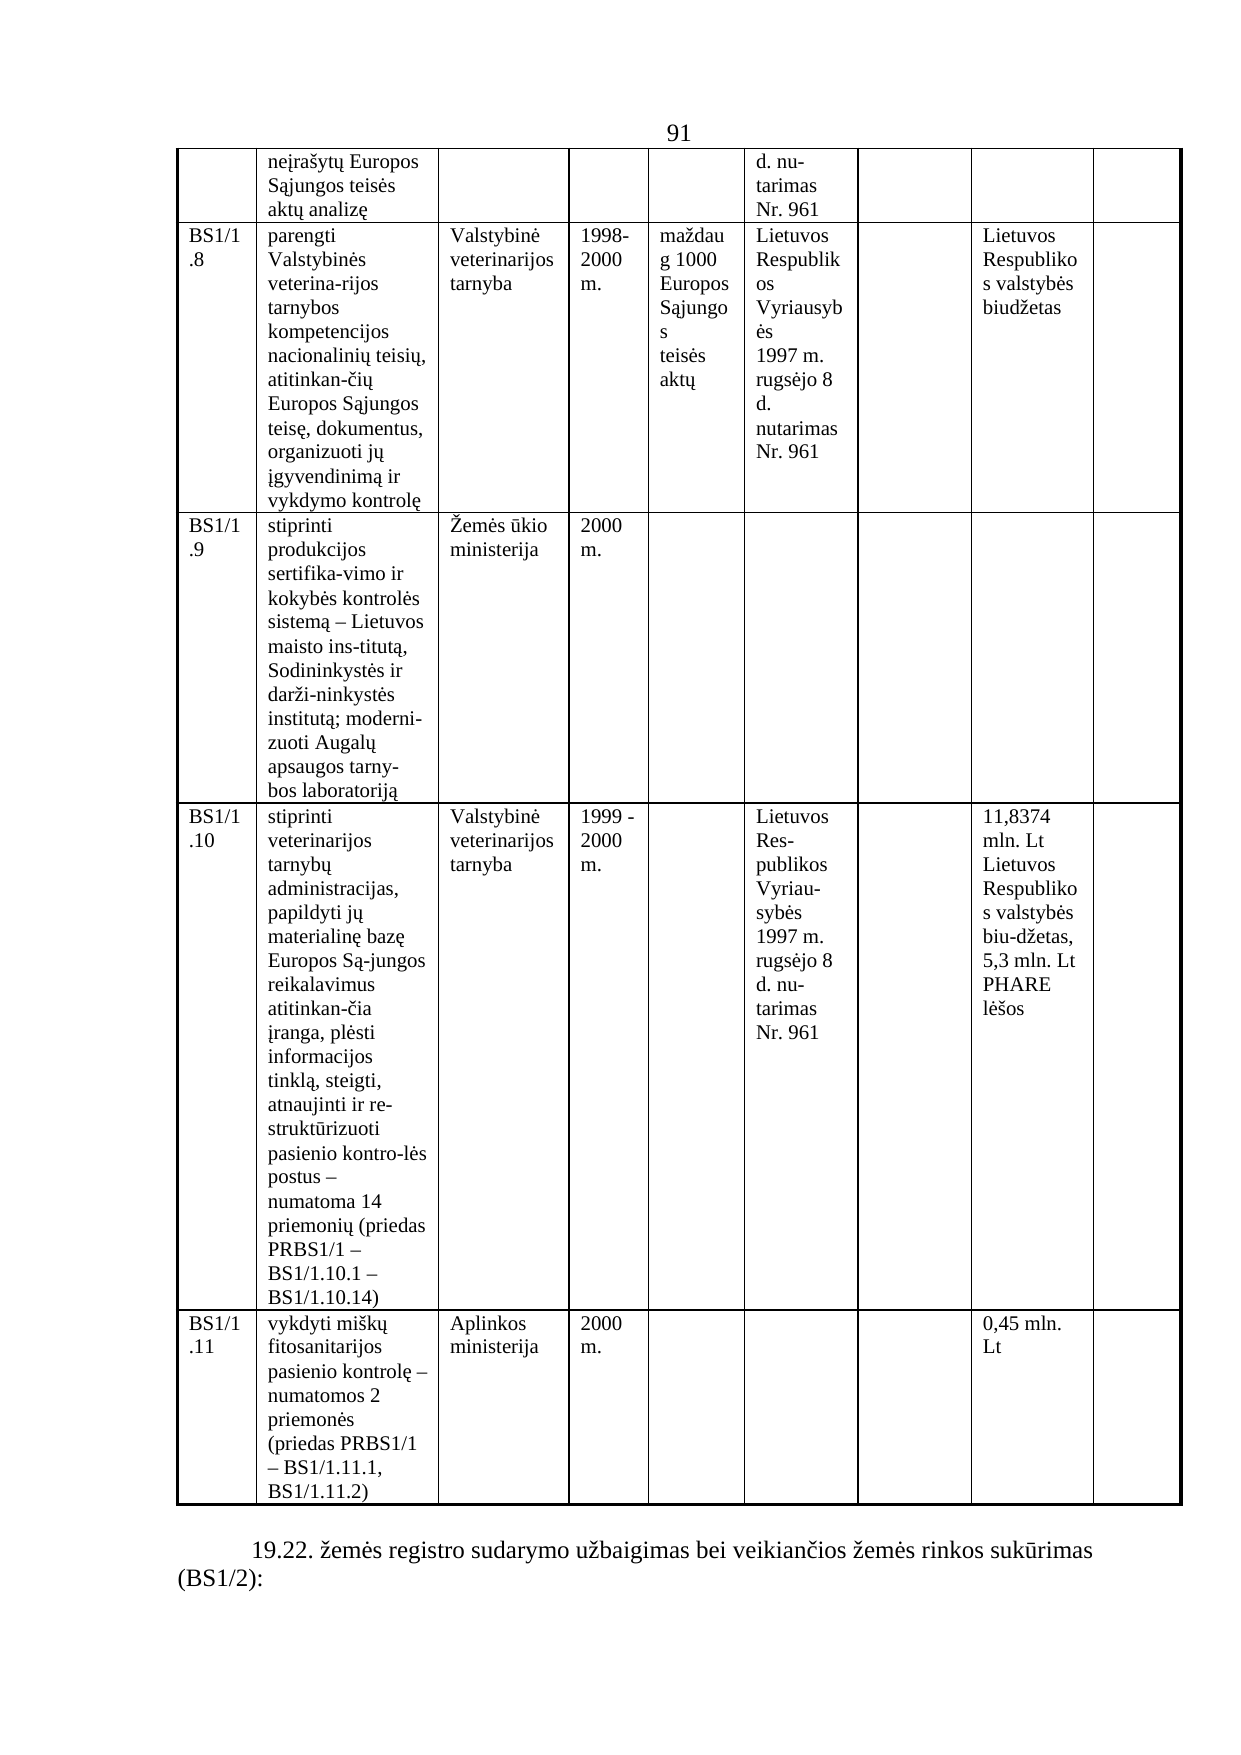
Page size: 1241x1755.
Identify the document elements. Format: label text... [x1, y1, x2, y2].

table_cell neįrašytų Europos Sąjungos teisės aktų analizę [257, 149, 438, 221]
table_cell [1094, 223, 1179, 512]
text 19.22. žemės registro sudarymo užbaigimas bei veikiančios žemės rinkos sukūrimas (BS1/2): [177, 1535, 1181, 1592]
table_cell [745, 1311, 857, 1503]
table_cell [859, 513, 971, 802]
table_cell Valstybinė veterinarijos tarnyba [439, 223, 568, 512]
table_cell BS1/1.8 [179, 223, 256, 512]
table_cell 2000 m. [570, 513, 648, 802]
table_cell Lietuvos Res-publikos Vyriau-sybės 1997 m. rugsėjo 8 d. nu-tarimas Nr. 961 [745, 804, 857, 1309]
table_cell 0,45 mln. Lt [972, 1311, 1093, 1503]
table_cell 1999 - 2000 m. [570, 804, 648, 1309]
table_cell [439, 149, 568, 221]
table_cell stiprinti produkcijos sertifika-vimo ir kokybės kontrolės sistemą – Lietuvos maisto ins-titutą, Sodininkystės ir darži-ninkystės institutą; moderni-zuoti Augalų apsaugos tarny-bos laboratoriją [257, 513, 438, 802]
table_cell Aplinkos ministerija [439, 1311, 568, 1503]
table_cell 2000 m. [570, 1311, 648, 1503]
table_cell [179, 149, 256, 221]
table_cell [859, 1311, 971, 1503]
table_cell [1094, 804, 1179, 1309]
table_cell [859, 149, 971, 221]
table_cell Lietuvos Respublikos valstybės biudžetas [972, 223, 1093, 512]
table_cell BS1/1.11 [179, 1311, 256, 1503]
table_cell 1998-2000 m. [570, 223, 648, 512]
table_cell Valstybinė veterinarijos tarnyba [439, 804, 568, 1309]
table_cell Žemės ūkio ministerija [439, 513, 568, 802]
table_cell vykdyti miškų fitosanitarijos pasienio kontrolę – numatomos 2 priemonės (priedas PRBS1/1 – BS1/1.11.1, BS1/1.11.2) [257, 1311, 438, 1503]
table_cell [1094, 149, 1179, 221]
table_cell parengti Valstybinės veterina-rijos tarnybos kompetencijos nacionalinių teisių, atitinkan-čių Europos Sąjungos teisę, dokumentus, organizuoti jų įgyvendinimą ir vykdymo kontrolę [257, 223, 438, 512]
table_cell d. nu-tarimas Nr. 961 [745, 149, 857, 221]
table_cell [972, 513, 1093, 802]
table_cell [859, 223, 971, 512]
table_cell [1094, 1311, 1179, 1503]
table_cell [1094, 513, 1179, 802]
table_cell BS1/1.9 [179, 513, 256, 802]
table_cell [745, 513, 857, 802]
table_cell [649, 513, 744, 802]
table_cell maždaug 1000 Europos Sąjungos teisės aktų [649, 223, 744, 512]
table_cell 11,8374 mln. Lt Lietuvos Respublikos valstybės biu-džetas, 5,3 mln. Lt PHARE lėšos [972, 804, 1093, 1309]
table_cell [649, 1311, 744, 1503]
table_cell [649, 804, 744, 1309]
table_cell [972, 149, 1093, 221]
table_cell [570, 149, 648, 221]
table_cell stiprinti veterinarijos tarnybų administracijas, papildyti jų materialinę bazę Europos Są-jungos reikalavimus atitinkan-čia įranga, plėsti informacijos tinklą, steigti, atnaujinti ir re-struktūrizuoti pasienio kontro-lės postus – numatoma 14 priemonių (priedas PRBS1/1 – BS1/1.10.1 – BS1/1.10.14) [257, 804, 438, 1309]
table_cell [649, 149, 744, 221]
table_cell [859, 804, 971, 1309]
table_cell BS1/1.10 [179, 804, 256, 1309]
table_cell Lietuvos Respublikos Vyriausybės 1997 m. rugsėjo 8 d. nutarimas Nr. 961 [745, 223, 857, 512]
